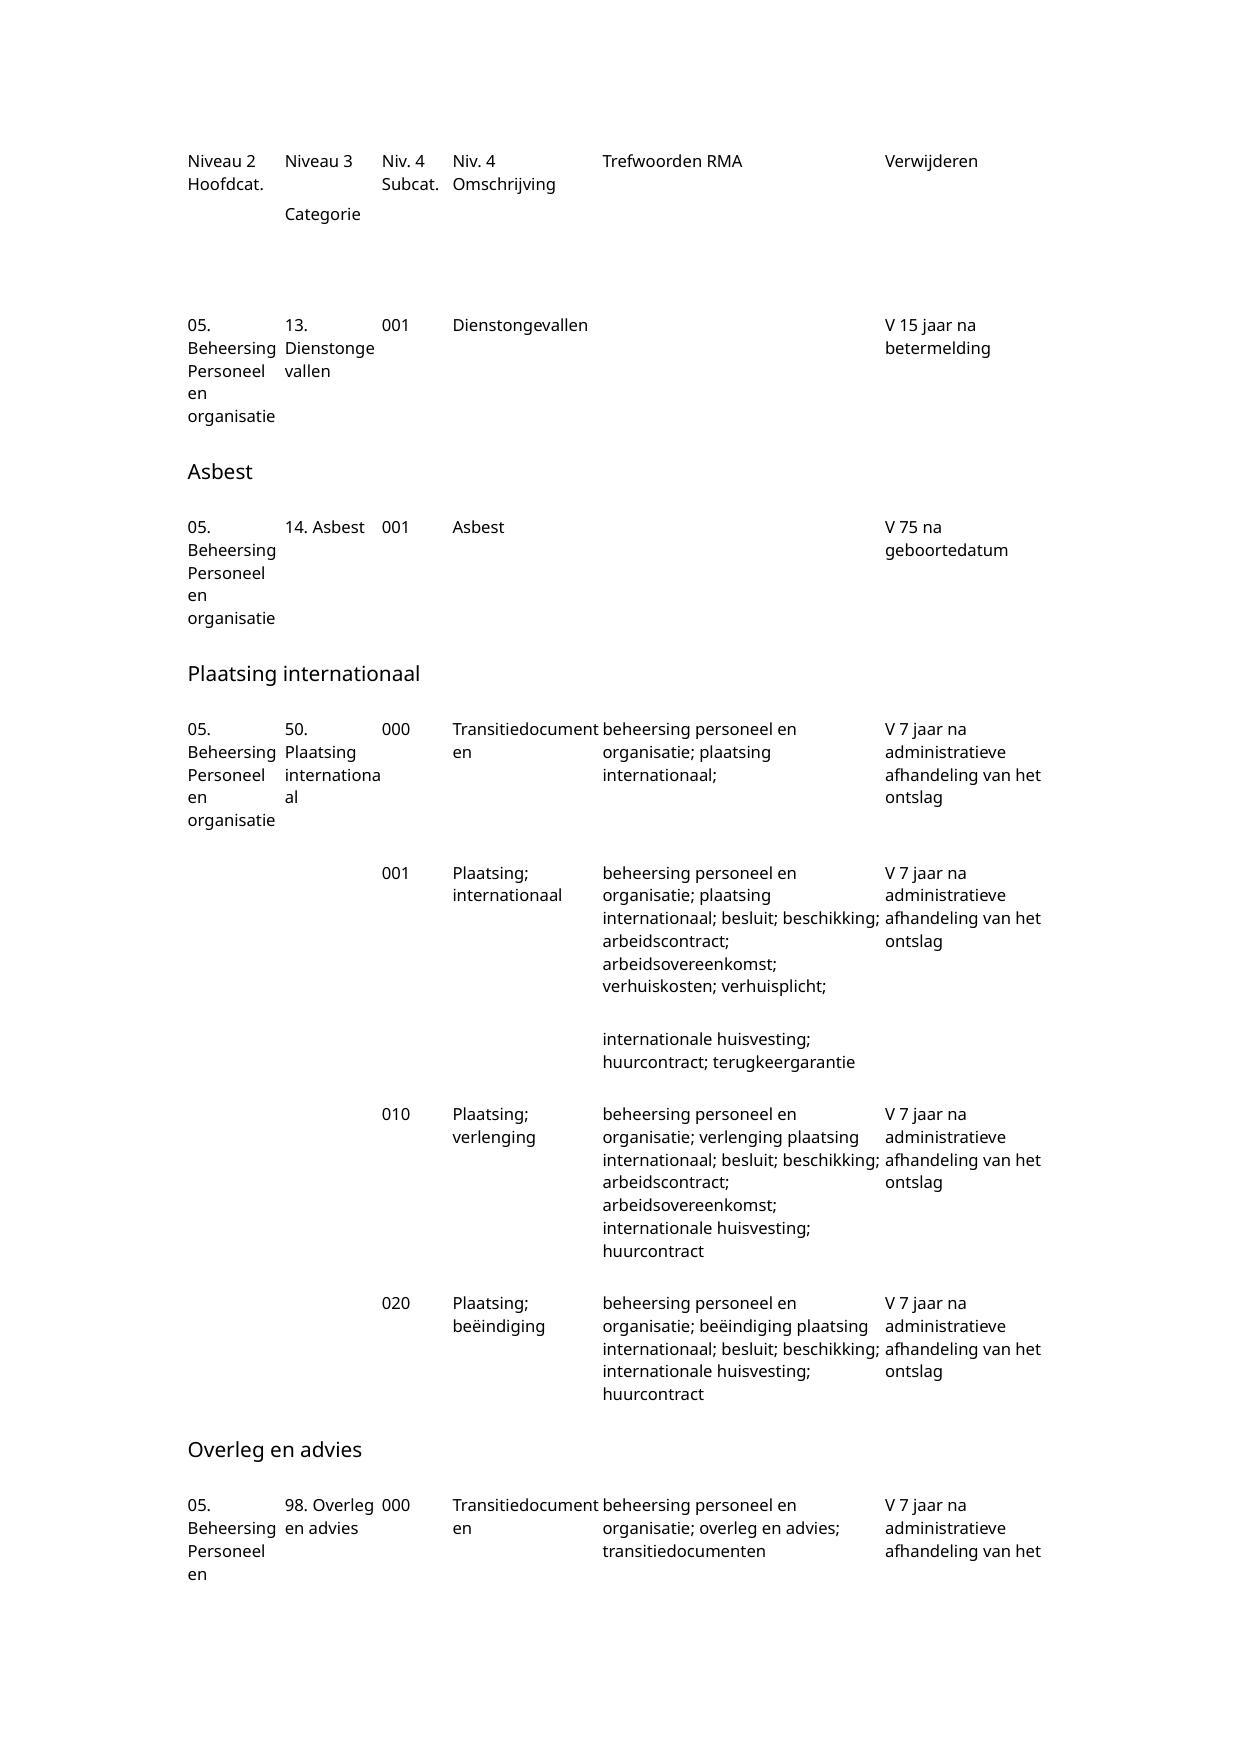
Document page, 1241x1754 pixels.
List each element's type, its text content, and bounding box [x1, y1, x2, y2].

table_cell 50. Plaatsing internationaal [285, 718, 382, 861]
table_cell [188, 861, 284, 1103]
table_cell 000 [382, 1494, 452, 1592]
table_cell V 7 jaar na administratieve afhandeling van het ontslag [885, 1292, 1053, 1436]
table_header Niveau 3 Categorie [285, 150, 382, 255]
table_cell 05. Beheersing Personeel en organisatie [188, 718, 284, 861]
table_cell 05. Beheersing Personeel en [188, 1494, 284, 1592]
table_cell 001 [382, 516, 452, 659]
table_cell Dienstongevallen [452, 314, 602, 457]
table_cell [285, 861, 382, 1103]
table_header Niv. 4 Omschrijving [452, 150, 602, 255]
table_cell 05. Beheersing Personeel en organisatie [188, 314, 284, 457]
table_cell 14. Asbest [285, 516, 382, 659]
table_header Niveau 2 Hoofdcat. [188, 150, 284, 255]
table_cell 010 [382, 1103, 452, 1292]
table_cell V 15 jaar na betermelding [885, 314, 1053, 457]
table_cell Plaatsing; internationaal [452, 861, 602, 1103]
table_cell [602, 314, 885, 457]
table_cell 13. Dienstongevallen [285, 314, 382, 457]
table_cell Asbest [188, 458, 1053, 516]
table_cell Transitiedocumenten [452, 718, 602, 861]
table_cell [188, 1292, 284, 1436]
table_cell 05. Beheersing Personeel en organisatie [188, 516, 284, 659]
table_cell beheersing personeel en organisatie; beëindiging plaatsing internationaal; besluit; beschikking; internationale huisvesting; huurcontract [602, 1292, 885, 1436]
table_cell 020 [382, 1292, 452, 1436]
table_cell V 75 na geboortedatum [885, 516, 1053, 659]
table_cell beheersing personeel en organisatie; verlenging plaatsing internationaal; besluit; beschikking; arbeidscontract; arbeidsovereenkomst; internationale huisvesting; huurcontract [602, 1103, 885, 1292]
table_cell 001 [382, 314, 452, 457]
table_cell [188, 1103, 284, 1292]
table_header Verwijderen [885, 150, 1053, 255]
table_header Niv. 4 Subcat. [382, 150, 452, 255]
table_cell 001 [382, 861, 452, 1103]
table_cell [285, 1292, 382, 1436]
table_cell [602, 516, 885, 659]
table_cell V 7 jaar na administratieve afhandeling van het ontslag [885, 861, 1053, 1103]
table_cell beheersing personeel en organisatie; plaatsing internationaal; besluit; beschikking; arbeidscontract; arbeidsovereenkomst; verhuiskosten; verhuisplicht; internationale huisvesting; huurcontract; terugkeergarantie [602, 861, 885, 1103]
table_cell 98. Overleg en advies [285, 1494, 382, 1592]
table_cell Plaatsing; beëindiging [452, 1292, 602, 1436]
table_header Trefwoorden RMA [602, 150, 885, 255]
table_cell V 7 jaar na administratieve afhandeling van het ontslag [885, 1103, 1053, 1292]
table_cell V 7 jaar na administratieve afhandeling van het ontslag [885, 718, 1053, 861]
table_cell Transitiedocumenten [452, 1494, 602, 1592]
table_cell [188, 255, 1053, 314]
table_cell beheersing personeel en organisatie; plaatsing internationaal; [602, 718, 885, 861]
table_cell Plaatsing internationaal [188, 659, 1053, 718]
table_cell [285, 1103, 382, 1292]
table_cell Asbest [452, 516, 602, 659]
table_cell V 7 jaar na administratieve afhandeling van het [885, 1494, 1053, 1592]
table_cell beheersing personeel en organisatie; overleg en advies; transitiedocumenten [602, 1494, 885, 1592]
table_cell Plaatsing; verlenging [452, 1103, 602, 1292]
table_cell Overleg en advies [188, 1436, 1053, 1494]
table_cell 000 [382, 718, 452, 861]
